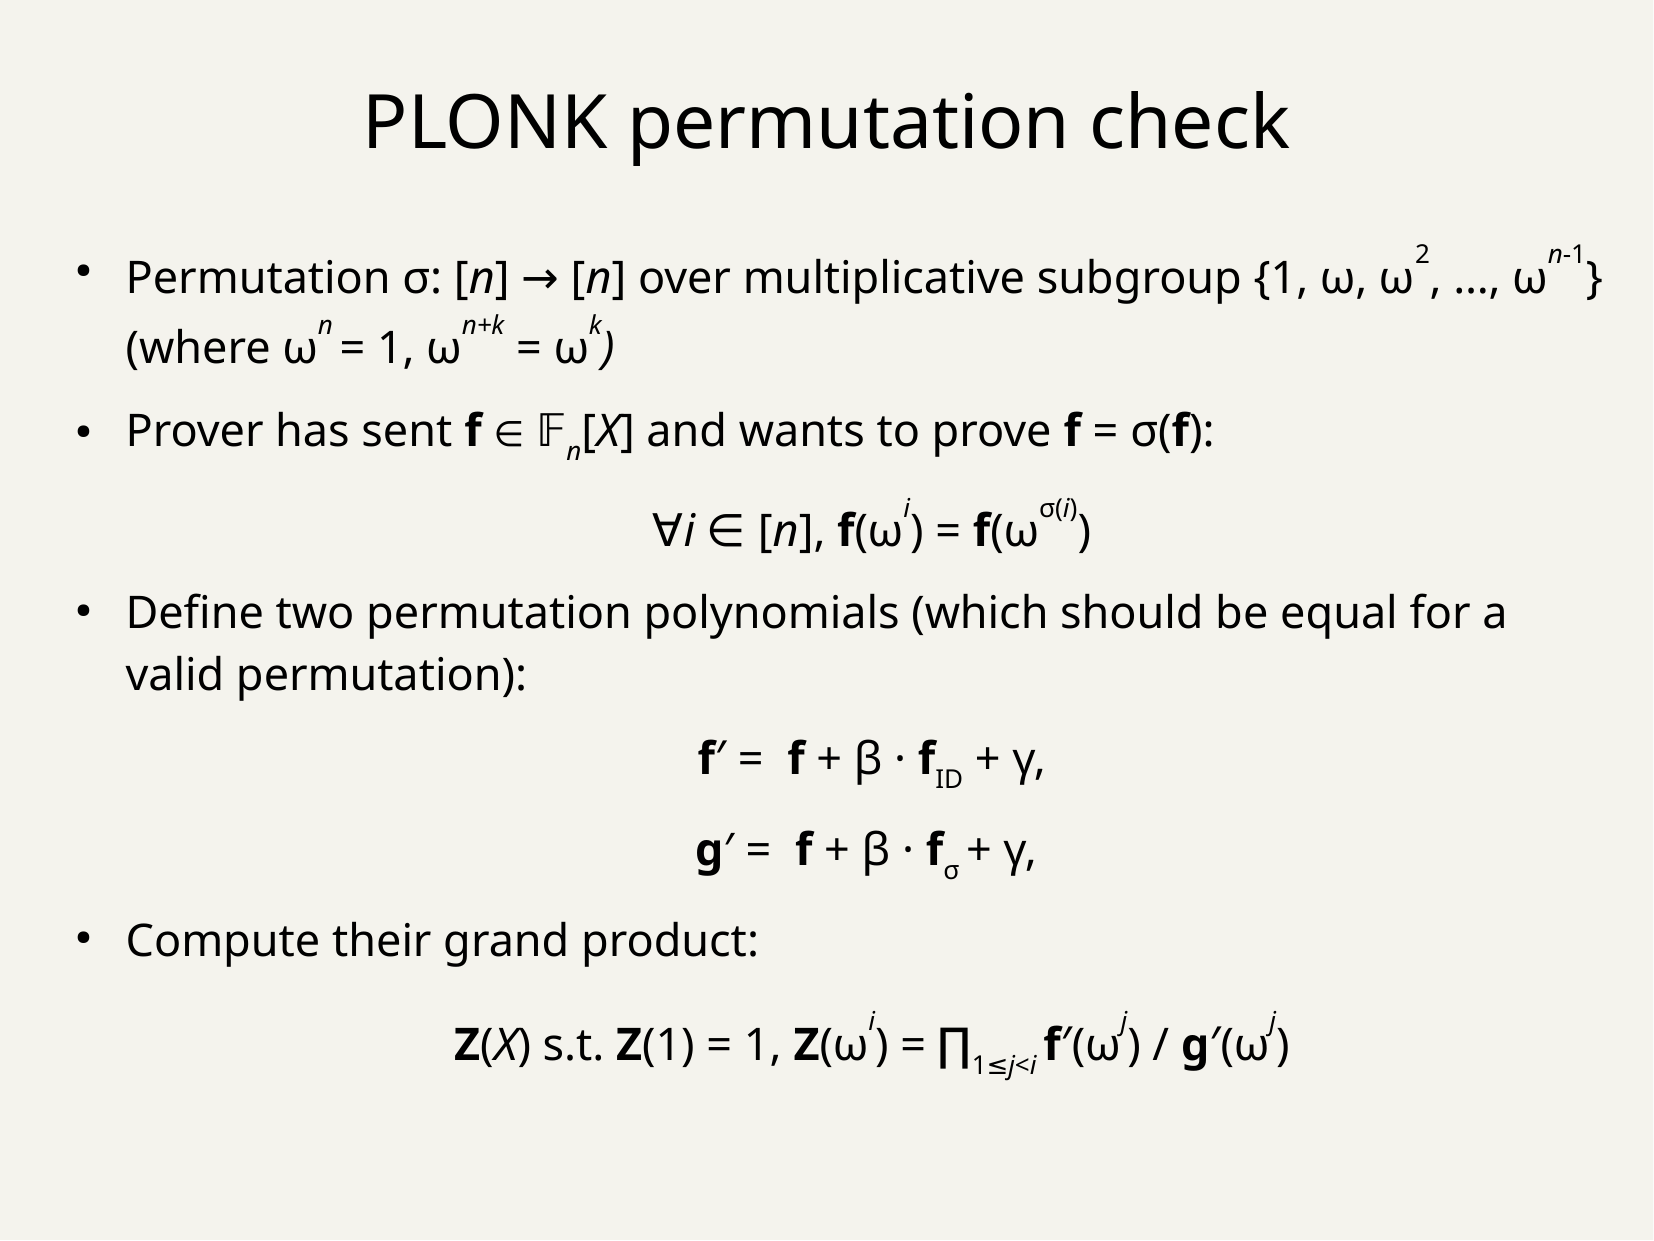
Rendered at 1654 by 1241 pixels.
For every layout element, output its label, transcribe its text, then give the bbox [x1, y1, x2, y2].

list Permutation σ: [n] → [n] over multiplicative subgroup {1, ω, ω2, …, ωn-1} (where ωn = 1, ωn+k = ωk) Prover has sent f ∈ 𝔽n[X] and wants to prove f = σ(f): ∀i ∈ [n], f(ωi) = f(ωσ(i)) Define two permutation polynomials (which should be equal for a valid permutation): f′ = f + β · fID + γ, g′ = f + β · fσ + γ, Compute their grand product: Z(X) s.t. Z(1) = 1, Z(ωi) = ∏1≤j<i f′(ωj) / g′(ωj) [59, 236, 1619, 1087]
title PLONK permutation check [82, 49, 1571, 189]
